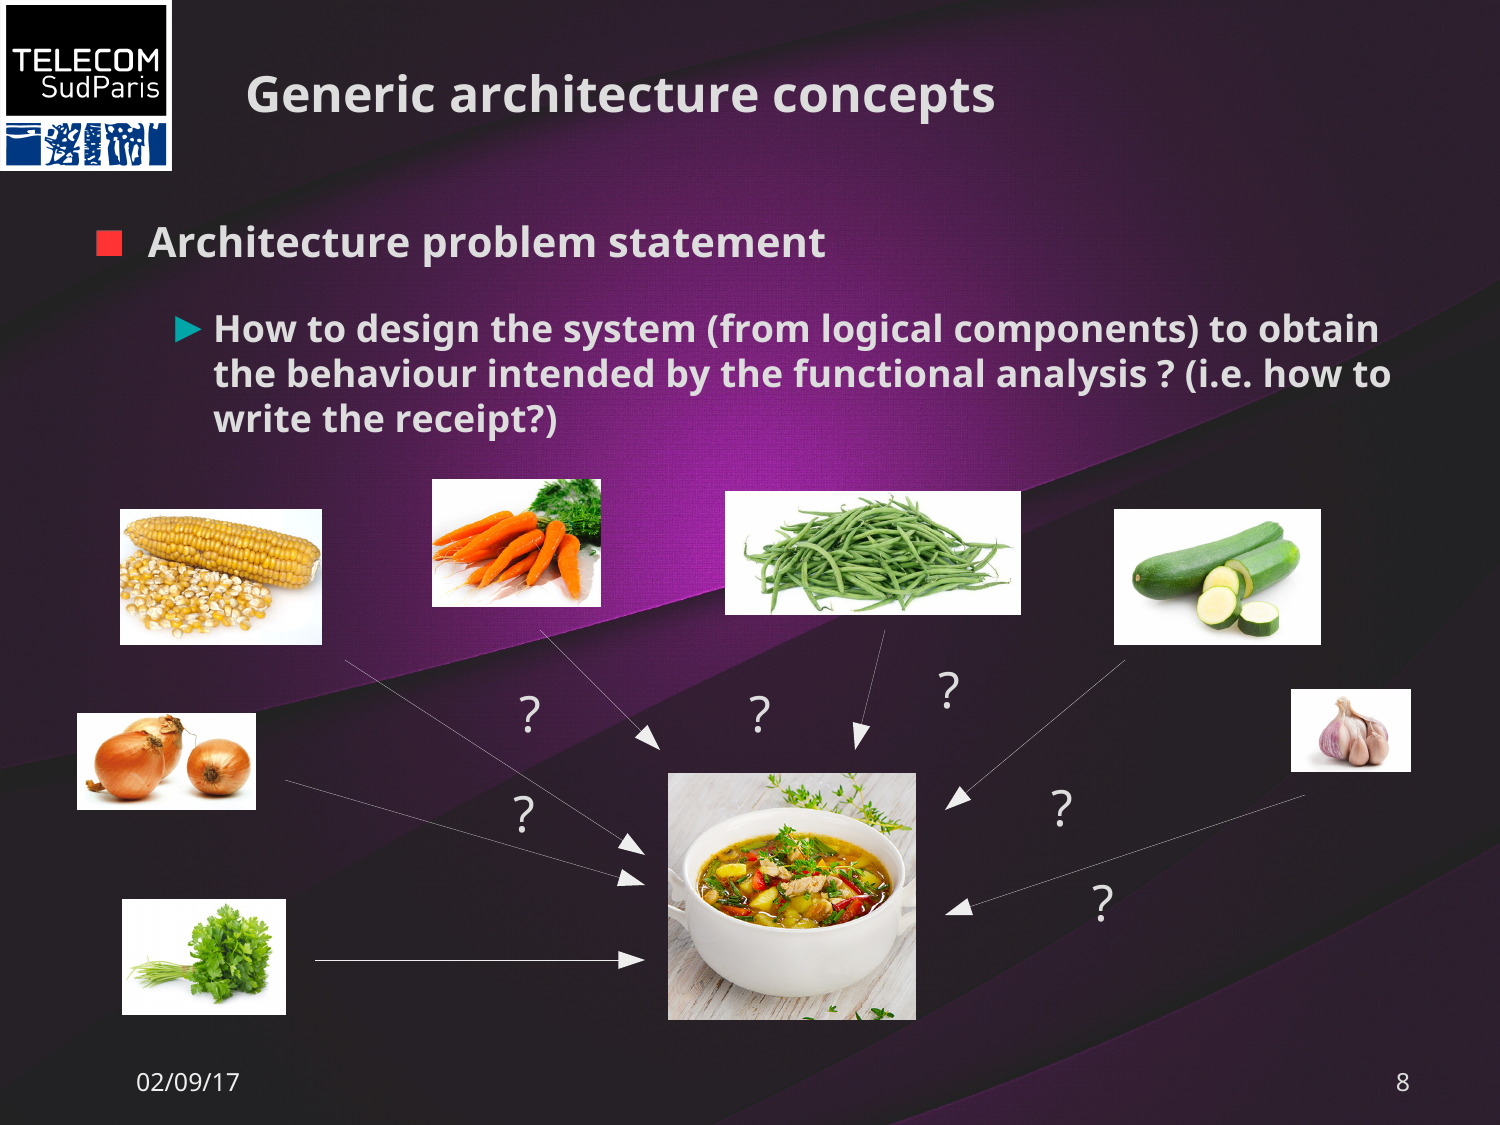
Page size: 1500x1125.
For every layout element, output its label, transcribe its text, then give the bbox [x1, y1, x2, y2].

list Architecture problem statement How to design the system (from logical components) to obtain the behaviour intended by the functional analysis ? (i.e. how to write the receipt?) [76, 207, 1427, 977]
text_box ? [1036, 769, 1112, 845]
text_box ? [1077, 864, 1153, 939]
text_box ? [735, 675, 811, 750]
text_box ? [498, 775, 574, 851]
title Generic architecture concepts [230, 19, 1429, 165]
picture [0, 0, 1500, 1125]
text_box ? [923, 651, 999, 727]
text_box ? [504, 675, 580, 750]
